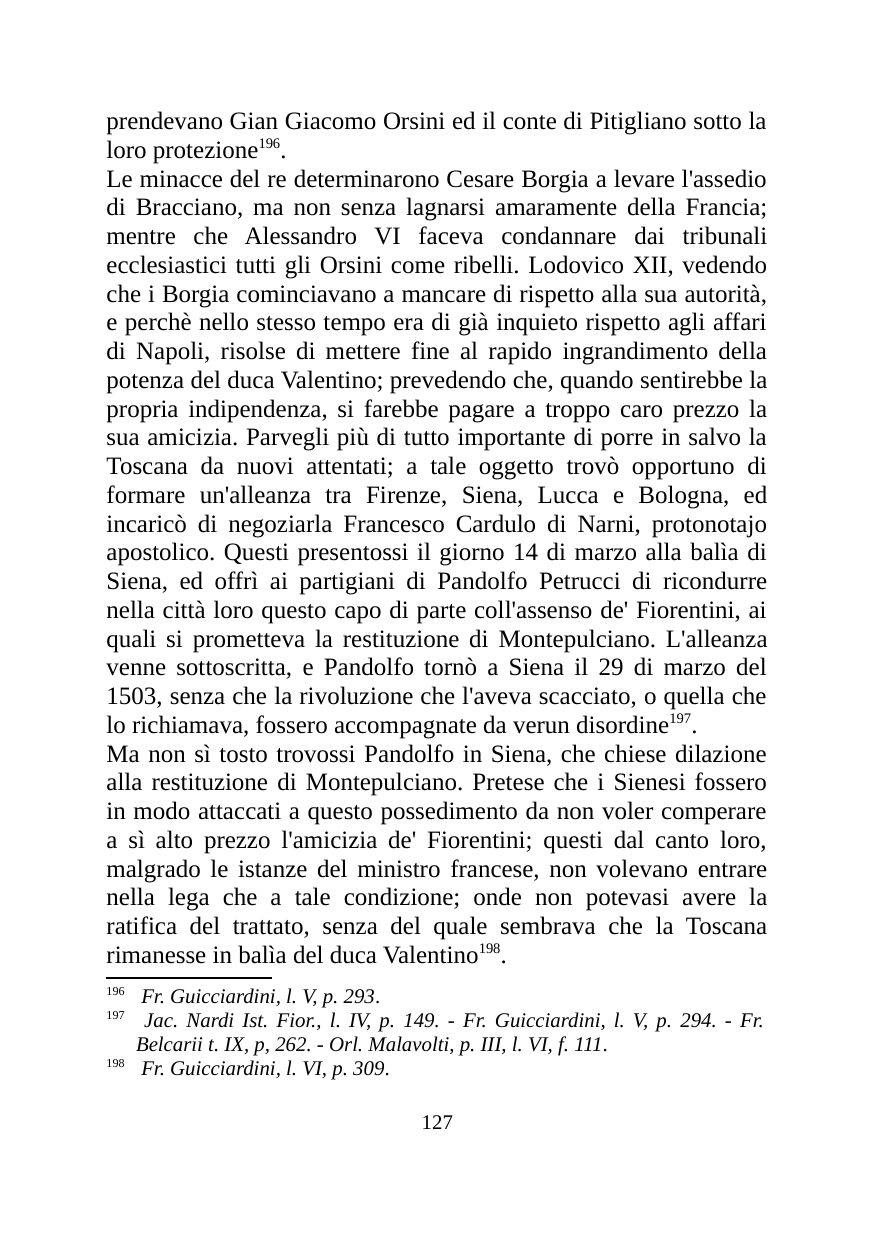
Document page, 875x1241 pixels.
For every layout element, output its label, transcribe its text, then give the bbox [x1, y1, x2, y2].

text Fr. Guicciardini, l. VI, p. 309. [106, 1056, 768, 1080]
text prendevano Gian Giacomo Orsini ed il conte di Pitigliano sotto la loro protezione. [106, 106, 768, 164]
text Ma non sì tosto trovossi Pandolfo in Siena, che chiese dilazione alla restituzione di Montepulciano. Pretese che i Sienesi fossero in modo attaccati a questo possedimento da non voler comperare a sì alto prezzo l'amicizia de' Fiorentini; questi dal canto loro, malgrado le istanze del ministro francese, non volevano entrare nella lega che a tale condizione; onde non potevasi avere la ratifica del trattato, senza del quale sembrava che la Toscana rimanesse in balìa del duca Valentino. [106, 739, 768, 969]
text Fr. Guicciardini, l. V, p. 293. [106, 984, 768, 1008]
text Le minacce del re determinarono Cesare Borgia a levare l'assedio di Bracciano, ma non senza lagnarsi amaramente della Francia; mentre che Alessandro VI faceva condannare dai tribunali ecclesiastici tutti gli Orsini come ribelli. Lodovico XII, vedendo che i Borgia cominciavano a mancare di rispetto alla sua autorità, e perchè nello stesso tempo era di già inquieto rispetto agli affari di Napoli, risolse di mettere fine al rapido ingrandimento della potenza del duca Valentino; prevedendo che, quando sentirebbe la propria indipendenza, si farebbe pagare a troppo caro prezzo la sua amicizia. Parvegli più di tutto importante di porre in salvo la Toscana da nuovi attentati; a tale oggetto trovò opportuno di formare un'alleanza tra Firenze, Siena, Lucca e Bologna, ed incaricò di negoziarla Francesco Cardulo di Narni, protonotajo apostolico. Questi presentossi il giorno 14 di marzo alla balìa di Siena, ed offrì ai partigiani di Pandolfo Petrucci di ricondurre nella città loro questo capo di parte coll'assenso de' Fiorentini, ai quali si prometteva la restituzione di Montepulciano. L'alleanza venne sottoscritta, e Pandolfo tornò a Siena il 29 di marzo del 1503, senza che la rivoluzione che l'aveva scacciato, o quella che lo richiamava, fossero accompagnate da verun disordine. [106, 164, 768, 739]
text Jac. Nardi Ist. Fior., l. IV, p. 149. - Fr. Guicciardini, l. V, p. 294. - Fr. Belcarii t. IX, p, 262. - Orl. Malavolti, p. III, l. VI, f. 111. [106, 1008, 768, 1056]
